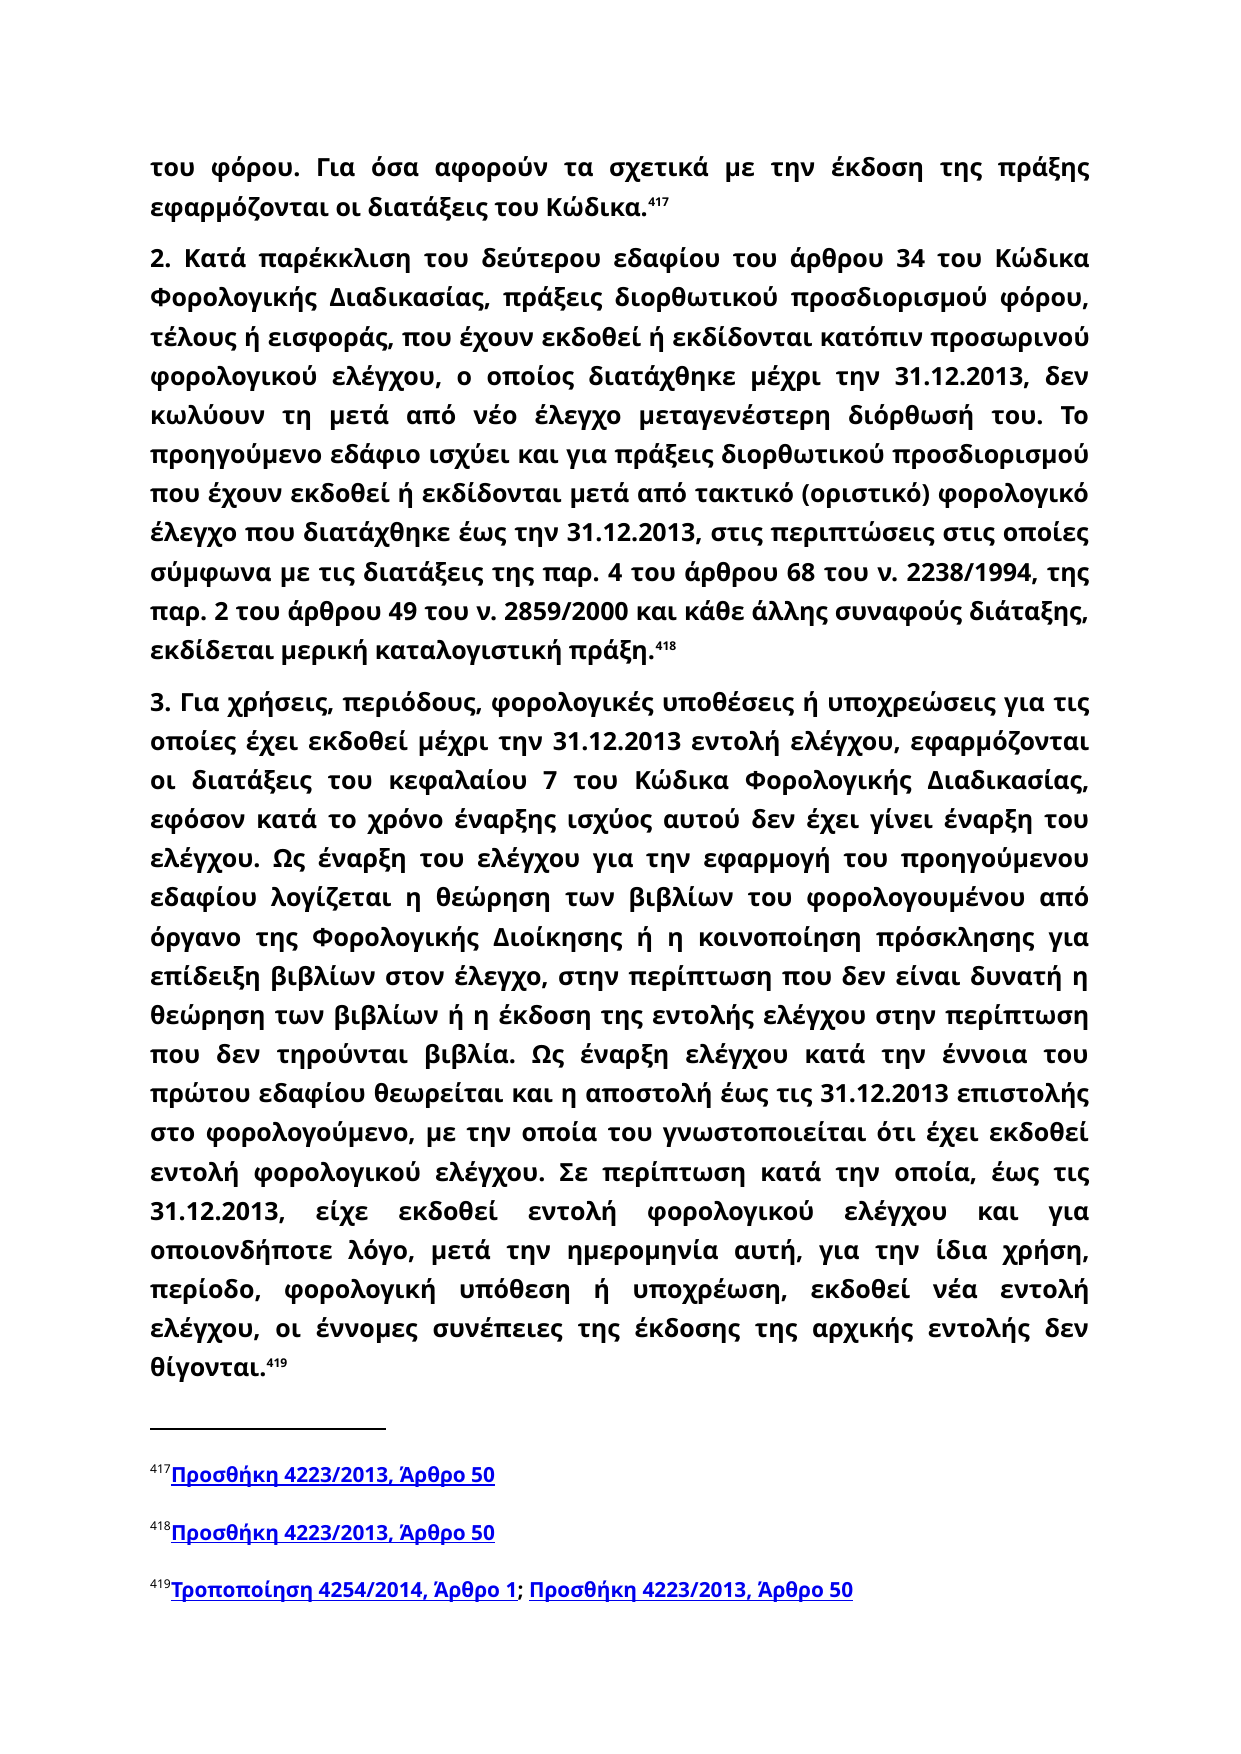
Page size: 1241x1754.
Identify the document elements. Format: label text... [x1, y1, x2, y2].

text Προσθήκη 4223/2013, Άρθρο 50 [150, 1460, 1090, 1489]
text 3. Για χρήσεις, περιόδους, φορολογικές υποθέσεις ή υποχρεώσεις για τις οποίες έχει εκδοθεί μέχρι την 31.12.2013 εντολή ελέγχου, εφαρμόζονται οι διατάξεις του κεφαλαίου 7 του Κώδικα Φορολογικής Διαδικασίας, εφόσον κατά το χρόνο έναρξης ισχύος αυτού δεν έχει γίνει έναρξη του ελέγχου. Ως έναρξη του ελέγχου για την εφαρμογή του προηγούμενου εδαφίου λογίζεται η θεώρηση των βιβλίων του φορολογουμένου από όργανο της Φορολογικής Διοίκησης ή η κοινοποίηση πρόσκλησης για επίδειξη βιβλίων στον έλεγχο, στην περίπτωση που δεν είναι δυνατή η θεώρηση των βιβλίων ή η έκδοση της εντολής ελέγχου στην περίπτωση που δεν τηρούνται βιβλία. Ως έναρξη ελέγχου κατά την έννοια του πρώτου εδαφίου θεωρείται και η αποστολή έως τις 31.12.2013 επιστολής στο φορολογούμενο, με την οποία του γνωστοποιείται ότι έχει εκδοθεί εντολή φορολογικού ελέγχου. Σε περίπτωση κατά την οποία, έως τις 31.12.2013, είχε εκδοθεί εντολή φορολογικού ελέγχου και για οποιονδήποτε λόγο, μετά την ημερομηνία αυτή, για την ίδια χρήση, περίοδο, φορολογική υπόθεση ή υποχρέωση, εκδοθεί νέα εντολή ελέγχου, οι έννομες συνέπειες της έκδοσης της αρχικής εντολής δεν θίγονται. [150, 684, 1090, 1384]
text του φόρου. Για όσα αφορούν τα σχετικά με την έκδοση της πράξης εφαρμόζονται οι διατάξεις του Κώδικα. [150, 150, 1090, 223]
text 2. Κατά παρέκκλιση του δεύτερου εδαφίου του άρθρου 34 του Κώδικα Φορολογικής Διαδικασίας, πράξεις διορθωτικού προσδιορισμού φόρου, τέλους ή εισφοράς, που έχουν εκδοθεί ή εκδίδονται κατόπιν προσωρινού φορολογικού ελέγχου, ο οποίος διατάχθηκε μέχρι την 31.12.2013, δεν κωλύουν τη μετά από νέο έλεγχο μεταγενέστερη διόρθωσή του. Το προηγούμενο εδάφιο ισχύει και για πράξεις διορθωτικού προσδιορισμού που έχουν εκδοθεί ή εκδίδονται μετά από τακτικό (οριστικό) φορολογικό έλεγχο που διατάχθηκε έως την 31.12.2013, στις περιπτώσεις στις οποίες σύμφωνα με τις διατάξεις της παρ. 4 του άρθρου 68 του ν. 2238/1994, της παρ. 2 του άρθρου 49 του ν. 2859/2000 και κάθε άλλης συναφούς διάταξης, εκδίδεται μερική καταλογιστική πράξη. [150, 241, 1090, 667]
text Τροποποίηση 4254/2014, Άρθρο 1; Προσθήκη 4223/2013, Άρθρο 50 [150, 1576, 1090, 1604]
text Προσθήκη 4223/2013, Άρθρο 50 [150, 1518, 1090, 1546]
